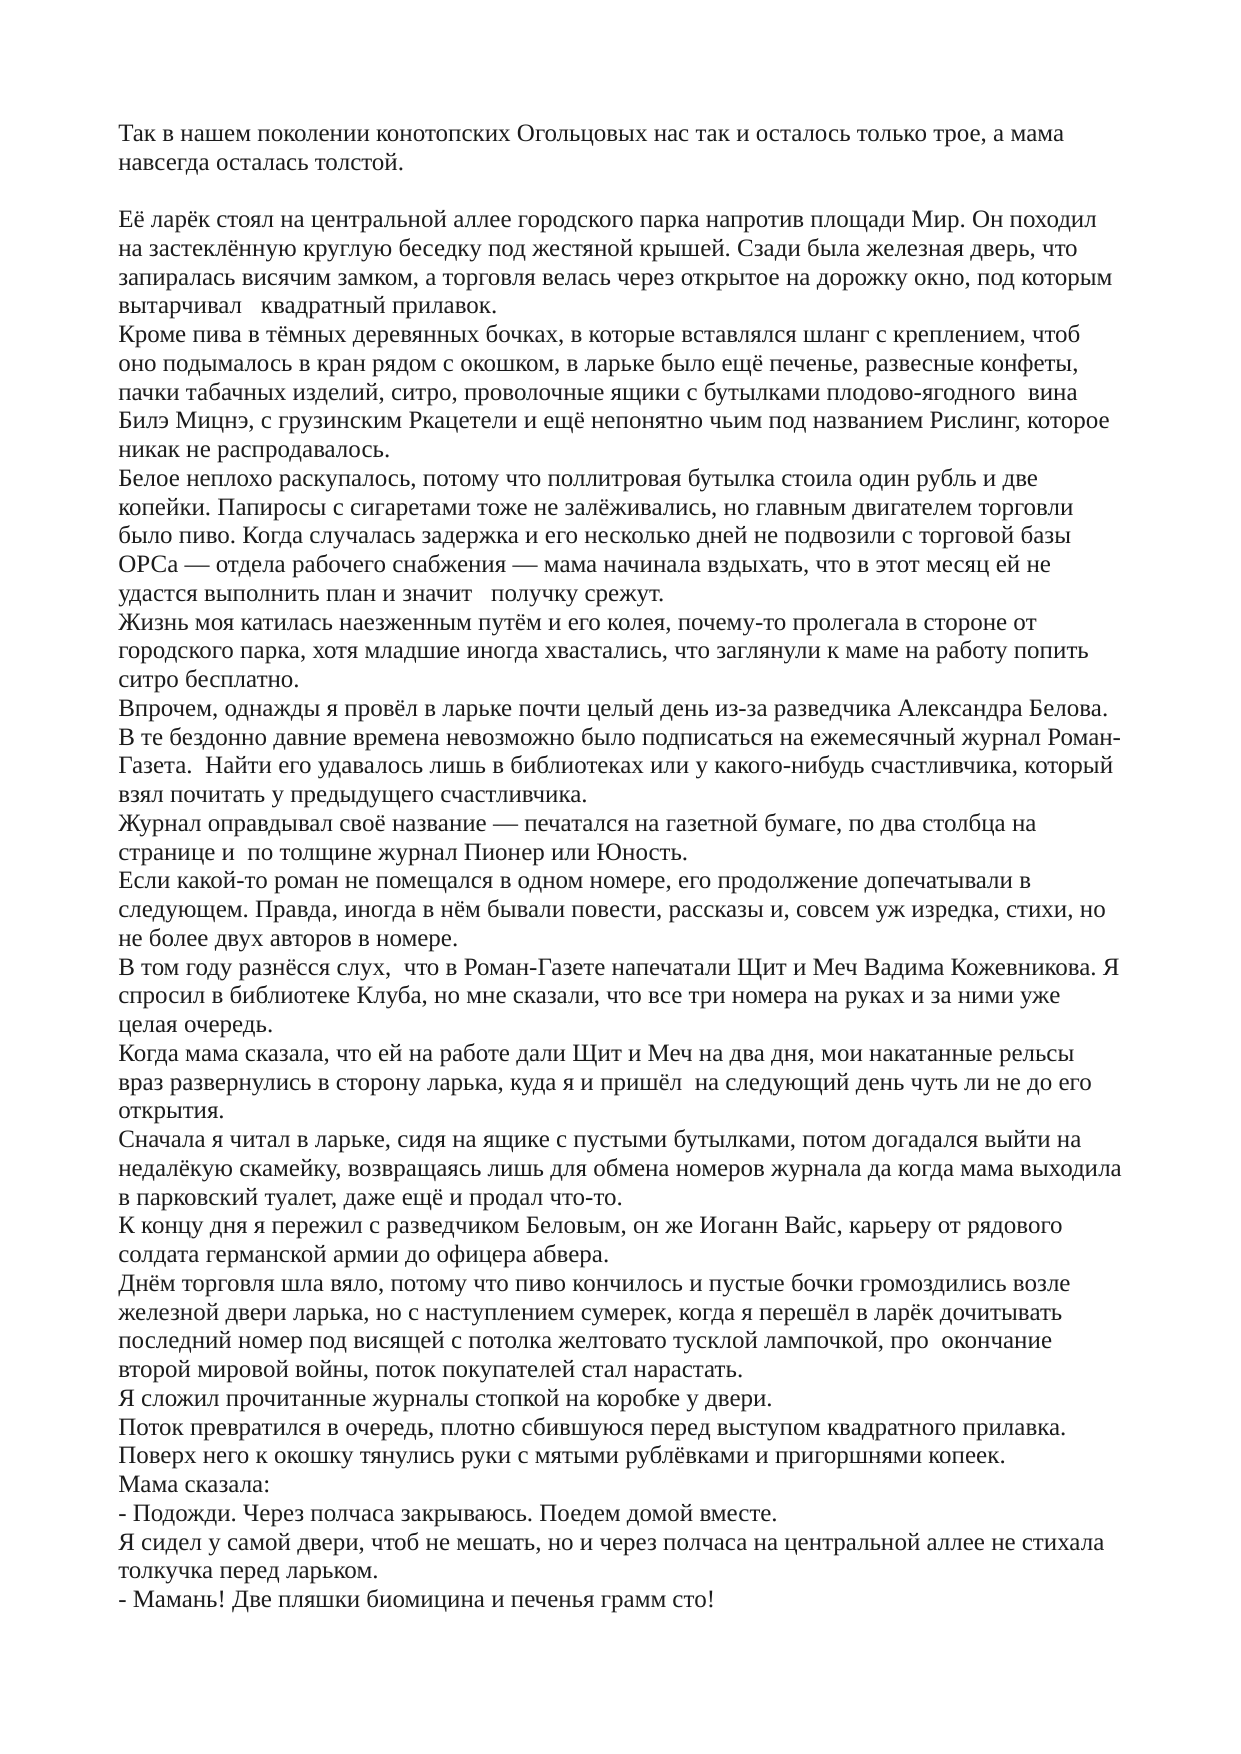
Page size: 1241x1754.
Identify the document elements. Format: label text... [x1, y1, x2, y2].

text Белое неплохо раскупалось, потому что поллитровая бутылка стоила один рубль и две копейки. Папиросы с сигаретами тоже не залёживались, но главным двигателем торговли было пиво. Когда случалась задержка и его несколько дней не подвозили с торговой базы ОРСа — отдела рабочего снабжения — мама начинала вздыхать, что в этот месяц ей не удастся выполнить план и значит получку срежут. [118, 463, 1122, 607]
text - Мамань! Две пляшки биомицина и печенья грамм сто! [118, 1584, 1122, 1613]
text Её ларёк стоял на центральной аллее городского парка напротив площади Мир. Он походил на застеклённую круглую беседку под жестяной крышей. Сзади была железная дверь, что запиралась висячим замком, а торговля велась через открытое на дорожку окно, под которым вытарчивал квадратный прилавок. [118, 204, 1122, 319]
text - Подожди. Через полчаса закрываюсь. Поедем домой вместе. [118, 1498, 1122, 1527]
text Жизнь моя катилась наезженным путём и его колея, почему-то пролегала в стороне от городского парка, хотя младшие иногда хвастались, что заглянули к маме на работу попить ситро бесплатно. [118, 607, 1122, 693]
text Так в нашем поколении конотопских Огольцовых нас так и осталось только трое, а мама навсегда осталась толстой. [118, 118, 1122, 176]
text В том году разнёсся слух, что в Роман-Газете напечатали Щит и Меч Вадима Кожевникова. Я спросил в библиотеке Клуба, но мне сказали, что все три номера на руках и за ними уже целая очередь. [118, 952, 1122, 1038]
text Когда мама сказала, что ей на работе дали Щит и Меч на два дня, мои накатанные рельсы враз развернулись в сторону ларька, куда я и пришёл на следующий день чуть ли не до его открытия. [118, 1038, 1122, 1124]
text Поток превратился в очередь, плотно сбившуюся перед выступом квадратного прилавка. Поверх него к окошку тянулись руки с мятыми рублёвками и пригоршнями копеек. [118, 1412, 1122, 1469]
text Журнал оправдывал своё название — печатался на газетной бумаге, по два столбца на странице и по толщине журнал Пионер или Юность. [118, 808, 1122, 866]
text Мама сказала: [118, 1469, 1122, 1498]
text Кроме пива в тёмных деревянных бочках, в которые вставлялся шланг с креплением, чтоб оно подымалось в кран рядом с окошком, в ларьке было ещё печенье, развесные конфеты, пачки табачных изделий, ситро, проволочные ящики с бутылками плодово-ягодного вина Билэ Мицнэ, с грузинским Ркацетели и ещё непонятно чьим под названием Рислинг, которое никак не распродавалось. [118, 319, 1122, 463]
text Если какой-то роман не помещался в одном номере, его продолжение допечатывали в следующем. Правда, иногда в нём бывали повести, рассказы и, совсем уж изредка, стихи, но не более двух авторов в номере. [118, 866, 1122, 952]
text Сначала я читал в ларьке, сидя на ящике с пустыми бутылками, потом догадался выйти на недалёкую скамейку, возвращаясь лишь для обмена номеров журнала да когда мама выходила в парковский туалет, даже ещё и продал что-то. [118, 1124, 1122, 1211]
text Днём торговля шла вяло, потому что пиво кончилось и пустые бочки громоздились возле железной двери ларька, но с наступлением сумерек, когда я перешёл в ларёк дочитывать последний номер под висящей с потолка желтовато тусклой лампочкой, про окончание второй мировой войны, поток покупателей стал нарастать. [118, 1268, 1122, 1383]
text К концу дня я пережил с разведчиком Беловым, он же Иоганн Вайс, карьеру от рядового солдата германской армии до офицера абвера. [118, 1211, 1122, 1268]
text Я сидел у самой двери, чтоб не мешать, но и через полчаса на центральной аллее не стихала толкучка перед ларьком. [118, 1527, 1122, 1584]
text Впрочем, однажды я провёл в ларьке почти целый день из-за разведчика Александра Белова. [118, 693, 1122, 722]
text В те бездонно давние времена невозможно было подписаться на ежемесячный журнал Роман-Газета. Найти его удавалось лишь в библиотеках или у какого-нибудь счастливчика, который взял почитать у предыдущего счастливчика. [118, 722, 1122, 808]
text Я сложил прочитанные журналы стопкой на коробке у двери. [118, 1383, 1122, 1412]
